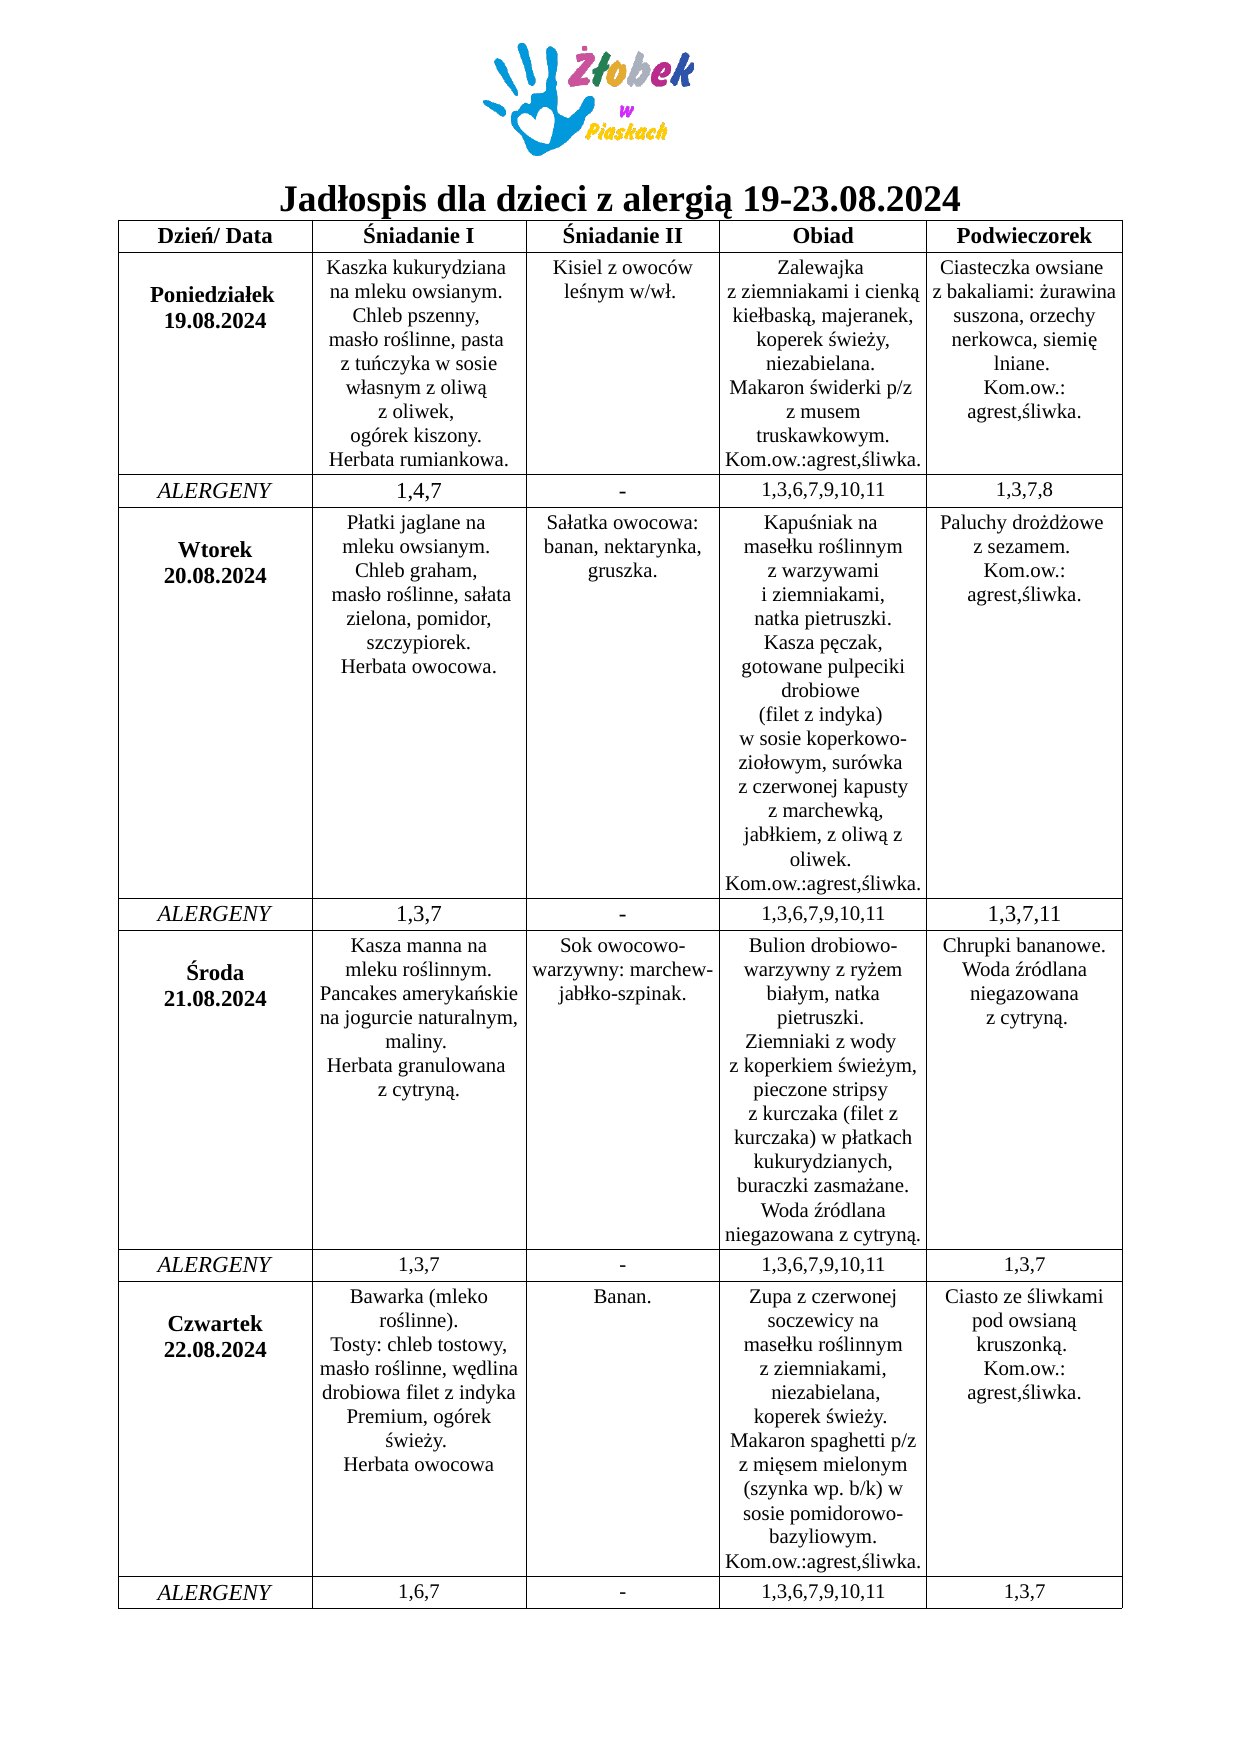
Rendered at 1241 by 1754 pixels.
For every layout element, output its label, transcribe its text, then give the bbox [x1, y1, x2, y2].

table_cell Ciasto ze śliwkami pod owsianą kruszonką. Kom.ow.: agrest,śliwka. [927, 1282, 1122, 1576]
table_cell 1,3,7 [927, 1250, 1122, 1281]
table_cell Bulion drobiowo-warzywny z ryżem białym, natka pietruszki. Ziemniaki z wody z koperkiem świeżym, pieczone stripsy z kurczaka (filet z kurczaka) w płatkach kukurydzianych, buraczki zasmażane. Woda źródlana niegazowana z cytryną. [720, 931, 926, 1248]
picture [518, 108, 554, 143]
table_cell 1,3,6,7,9,10,11 [720, 1577, 926, 1608]
table_header Śniadanie II [527, 221, 719, 252]
table_cell Środa 21.08.2024 [119, 931, 312, 1248]
table_cell 1,3,7 [927, 1577, 1122, 1608]
table_cell - [527, 1250, 719, 1281]
table_cell Paluchy drożdżowe z sezamem. Kom.ow.: agrest,śliwka. [927, 508, 1122, 897]
table_cell Poniedziałek 19.08.2024 [119, 253, 312, 474]
table_cell Kisiel z owoców leśnym w/wł. [527, 253, 719, 474]
table_header Podwieczorek [927, 221, 1122, 252]
table_cell Czwartek 22.08.2024 [119, 1282, 312, 1576]
table_cell - [527, 1577, 719, 1608]
table_cell Zupa z czerwonej soczewicy na masełku roślinnym z ziemniakami, niezabielana, koperek świeży. Makaron spaghetti p/z z mięsem mielonym (szynka wp. b/k) w sosie pomidorowo-bazyliowym. Kom.ow.:agrest,śliwka. [720, 1282, 926, 1576]
table_cell Kaszka kukurydziana na mleku owsianym. Chleb pszenny, masło roślinne, pasta z tuńczyka w sosie własnym z oliwą z oliwek, ogórek kiszony. Herbata rumiankowa. [313, 253, 526, 474]
table_cell Zalewajka z ziemniakami i cienką kiełbaską, majeranek, koperek świeży, niezabielana. Makaron świderki p/z z musem truskawkowym. Kom.ow.:agrest,śliwka. [720, 253, 926, 474]
table_cell 1,3,7 [313, 1250, 526, 1281]
table_cell 1,3,7,8 [927, 475, 1122, 507]
table_cell Sok owocowo-warzywny: marchew-jabłko-szpinak. [527, 931, 719, 1248]
table_cell ALERGENY [119, 1577, 312, 1608]
table_cell ALERGENY [119, 475, 312, 507]
table_cell - [527, 475, 719, 507]
table_cell 1,3,7 [313, 899, 526, 930]
table_cell Kapuśniak na masełku roślinnym z warzywami i ziemniakami, natka pietruszki. Kasza pęczak, gotowane pulpeciki drobiowe (filet z indyka) w sosie koperkowo-ziołowym, surówka z czerwonej kapusty z marchewką, jabłkiem, z oliwą z oliwek. Kom.ow.:agrest,śliwka. [720, 508, 926, 897]
text Jadłospis dla dzieci z alergią 19-23.08.2024 [118, 176, 1122, 219]
table_cell 1,3,6,7,9,10,11 [720, 475, 926, 507]
table_cell Wtorek 20.08.2024 [119, 508, 312, 897]
table_cell Banan. [527, 1282, 719, 1576]
table_cell 1,3,7,11 [927, 899, 1122, 930]
table_cell 1,4,7 [313, 475, 526, 507]
table_cell 1,6,7 [313, 1577, 526, 1608]
table_cell Bawarka (mleko roślinne). Tosty: chleb tostowy, masło roślinne, wędlina drobiowa filet z indyka Premium, ogórek świeży. Herbata owocowa [313, 1282, 526, 1576]
table_cell Ciasteczka owsiane z bakaliami: żurawina suszona, orzechy nerkowca, siemię lniane. Kom.ow.: agrest,śliwka. [927, 253, 1122, 474]
table_header Dzień/ Data [119, 221, 312, 252]
table_cell Płatki jaglane na mleku owsianym. Chleb graham, masło roślinne, sałata zielona, pomidor, szczypiorek. Herbata owocowa. [313, 508, 526, 897]
table_header Śniadanie I [313, 221, 526, 252]
table_cell Chrupki bananowe. Woda źródlana niegazowana z cytryną. [927, 931, 1122, 1248]
table_cell ALERGENY [119, 899, 312, 930]
table_cell 1,3,6,7,9,10,11 [720, 1250, 926, 1281]
table_cell Sałatka owocowa: banan, nektarynka, gruszka. [527, 508, 719, 897]
table_header Obiad [720, 221, 926, 252]
table_cell 1,3,6,7,9,10,11 [720, 899, 926, 930]
picture [483, 43, 694, 156]
table_cell ALERGENY [119, 1250, 312, 1281]
table_cell - [527, 899, 719, 930]
table_cell Kasza manna na mleku roślinnym. Pancakes amerykańskie na jogurcie naturalnym, maliny. Herbata granulowana z cytryną. [313, 931, 526, 1248]
